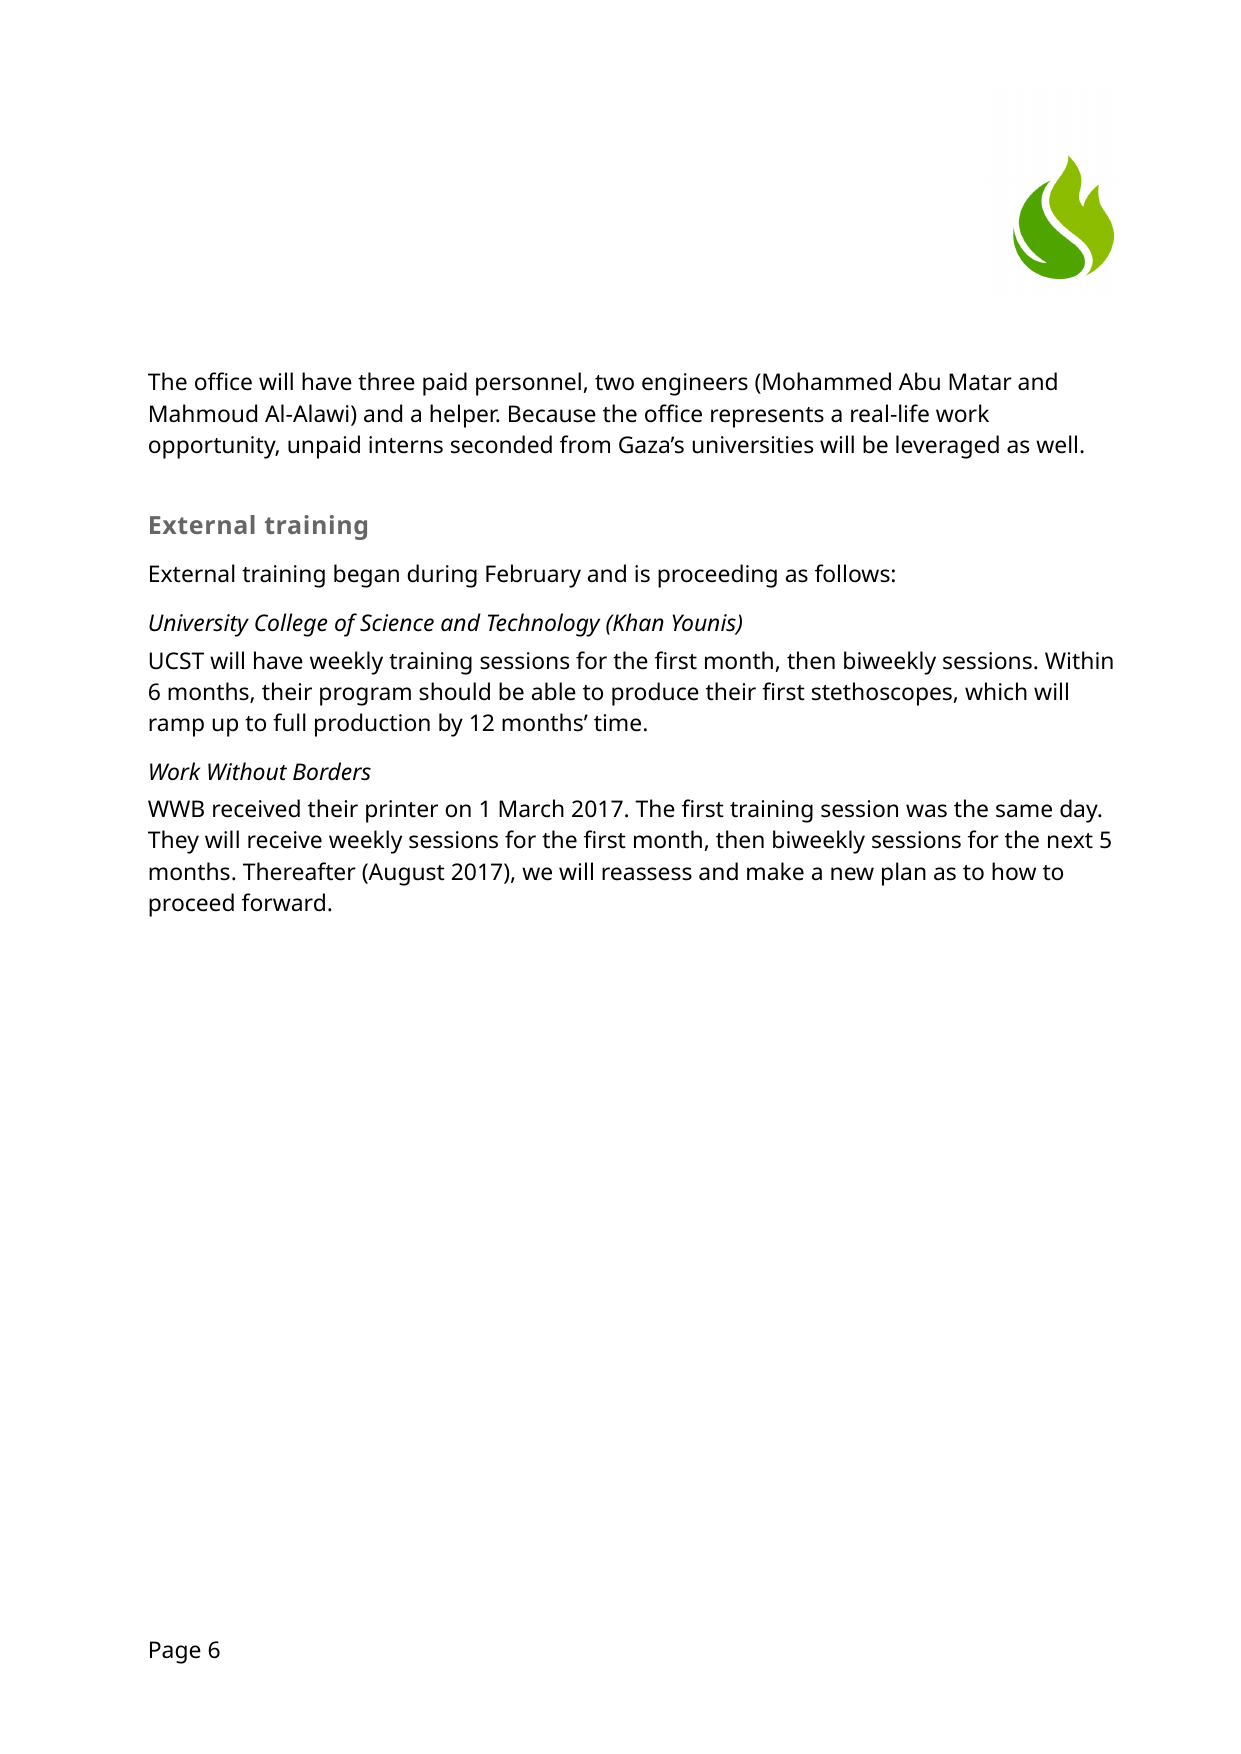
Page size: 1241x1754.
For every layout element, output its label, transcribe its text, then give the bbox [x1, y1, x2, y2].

picture [981, 83, 1026, 298]
text WWB received their printer on 1 March 2017. The first training session was the same day. They will receive weekly sessions for the first month, then biweekly sessions for the next 5 months. Thereafter (August 2017), we will reassess and make a new plan as to how to proceed forward. [148, 793, 1122, 918]
text The office will have three paid personnel, two engineers (Mohammed Abu Matar and Mahmoud Al-Alawi) and a helper. Because the office represents a real-life work opportunity, unpaid interns seconded from Gaza’s universities will be leveraged as well. [148, 366, 1122, 460]
subtitle Work Without Borders [148, 756, 1122, 787]
subtitle University College of Science and Technology (Khan Younis) [148, 607, 1122, 639]
text UCST will have weekly training sessions for the first month, then biweekly sessions. Within 6 months, their program should be able to produce their first stethoscopes, which will ramp up to full production by 12 months’ time. [148, 644, 1122, 738]
text External training began during February and is proceeding as follows: [148, 558, 1122, 590]
subtitle External training [148, 507, 1122, 541]
